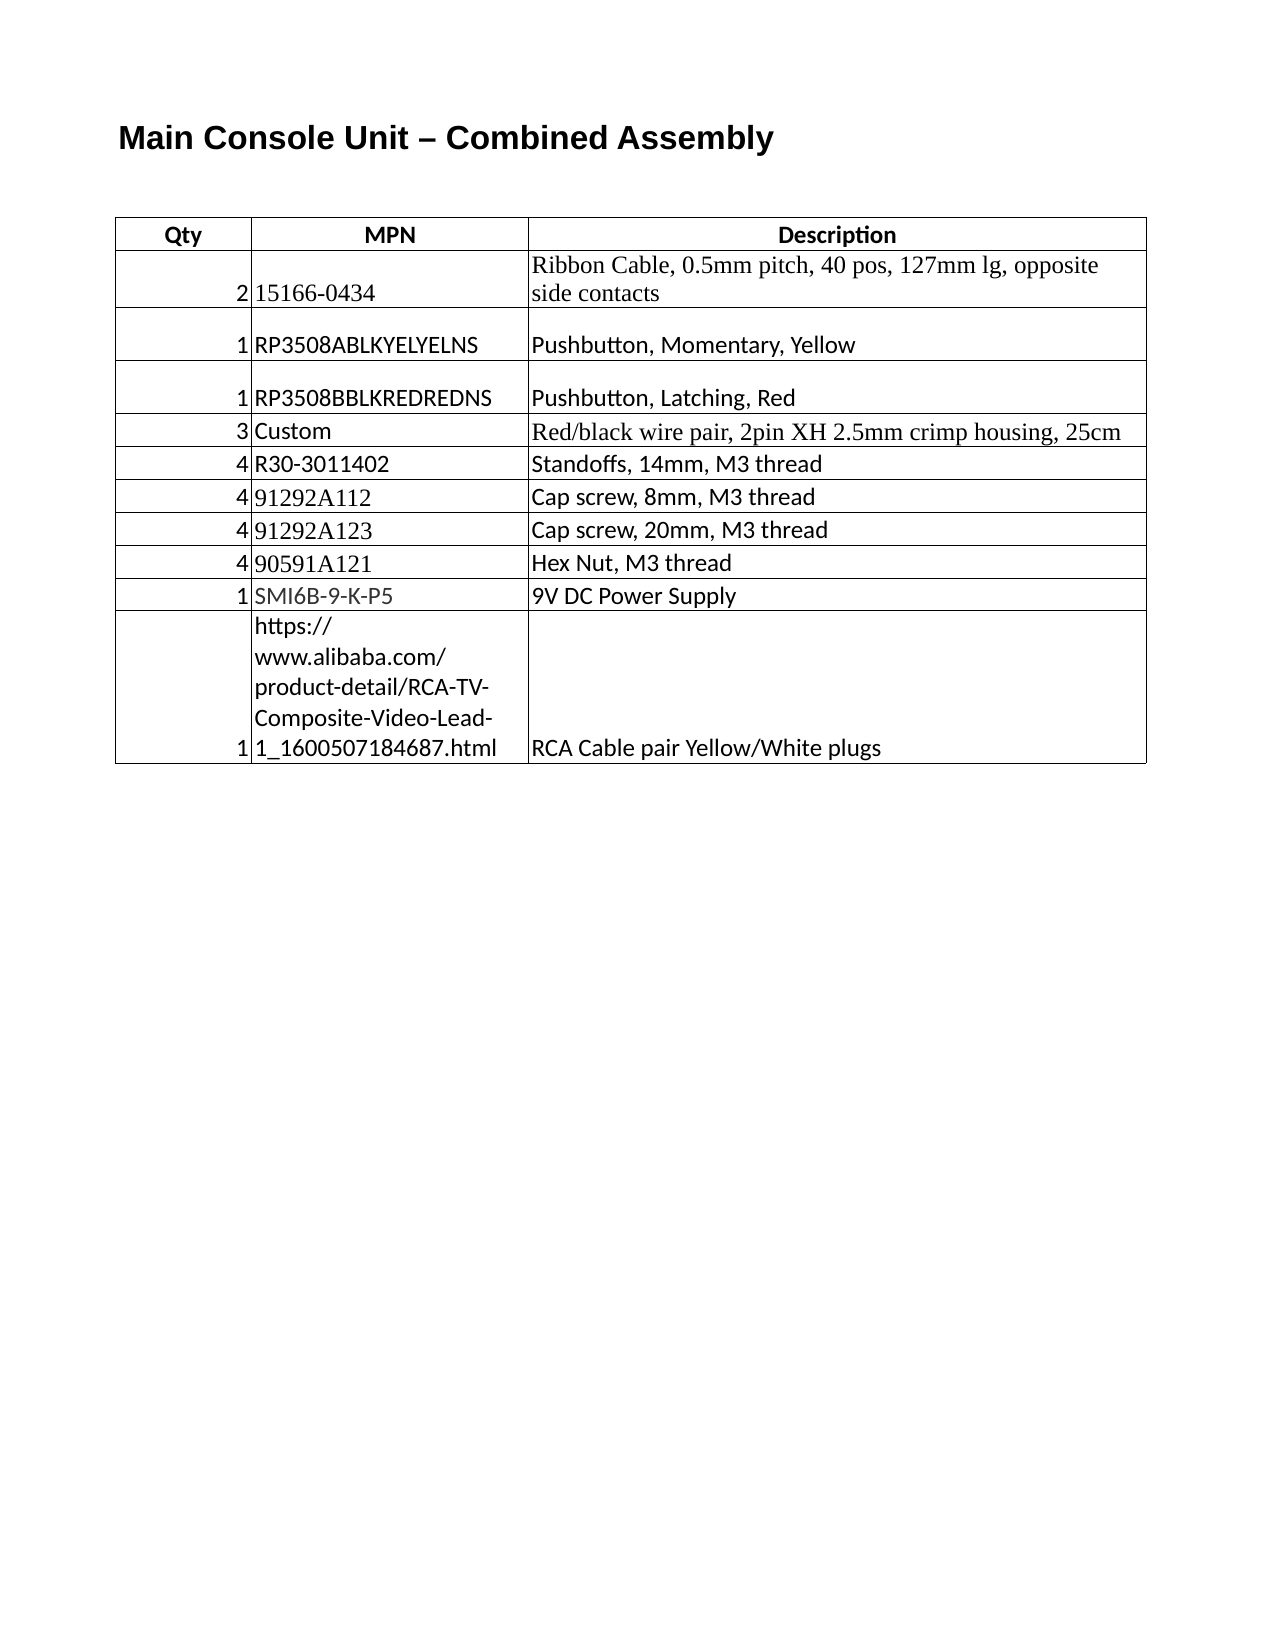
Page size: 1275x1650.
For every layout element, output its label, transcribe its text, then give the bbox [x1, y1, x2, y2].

table_cell RP3508ABLKYELYELNS [252, 308, 528, 360]
table_cell 15166-0434 [252, 251, 528, 307]
table_cell 91292A123 [252, 513, 528, 544]
table_header Qty [116, 218, 251, 249]
table_cell Ribbon Cable, 0.5mm pitch, 40 pos, 127mm lg, opposite side contacts [529, 251, 1146, 307]
table_cell 91292A112 [252, 480, 528, 512]
table_cell Custom [252, 414, 528, 446]
table_cell 4 [116, 546, 251, 577]
table_cell 1 [116, 611, 251, 763]
table_cell SMI6B-9-K-P5 [252, 579, 528, 610]
table_cell Standoffs, 14mm, M3 thread [529, 447, 1146, 479]
table_cell RP3508BBLKREDREDNS [252, 361, 528, 413]
table_cell https://www.alibaba.com/product-detail/RCA-TV-Composite-Video-Lead-1_1600507184687.html [252, 611, 528, 763]
table_cell 4 [116, 447, 251, 479]
table_cell 90591A121 [252, 546, 528, 577]
subtitle Main Console Unit – Combined Assembly [118, 118, 1157, 157]
table_cell 4 [116, 480, 251, 512]
table_cell 3 [116, 414, 251, 446]
table_cell RCA Cable pair Yellow/White plugs [529, 611, 1146, 763]
table_cell 1 [116, 361, 251, 413]
table_cell Red/black wire pair, 2pin XH 2.5mm crimp housing, 25cm [529, 414, 1146, 446]
table_cell 1 [116, 579, 251, 610]
table_cell Hex Nut, M3 thread [529, 546, 1146, 577]
table_header Description [529, 218, 1146, 249]
table_cell Pushbutton, Momentary, Yellow [529, 308, 1146, 360]
table_cell 4 [116, 513, 251, 544]
table_cell Pushbutton, Latching, Red [529, 361, 1146, 413]
table_cell 1 [116, 308, 251, 360]
table_cell R30-3011402 [252, 447, 528, 479]
table_cell 2 [116, 251, 251, 307]
table_cell Cap screw, 20mm, M3 thread [529, 513, 1146, 544]
table_cell Cap screw, 8mm, M3 thread [529, 480, 1146, 512]
table_header MPN [252, 218, 528, 249]
table_cell 9V DC Power Supply [529, 579, 1146, 610]
